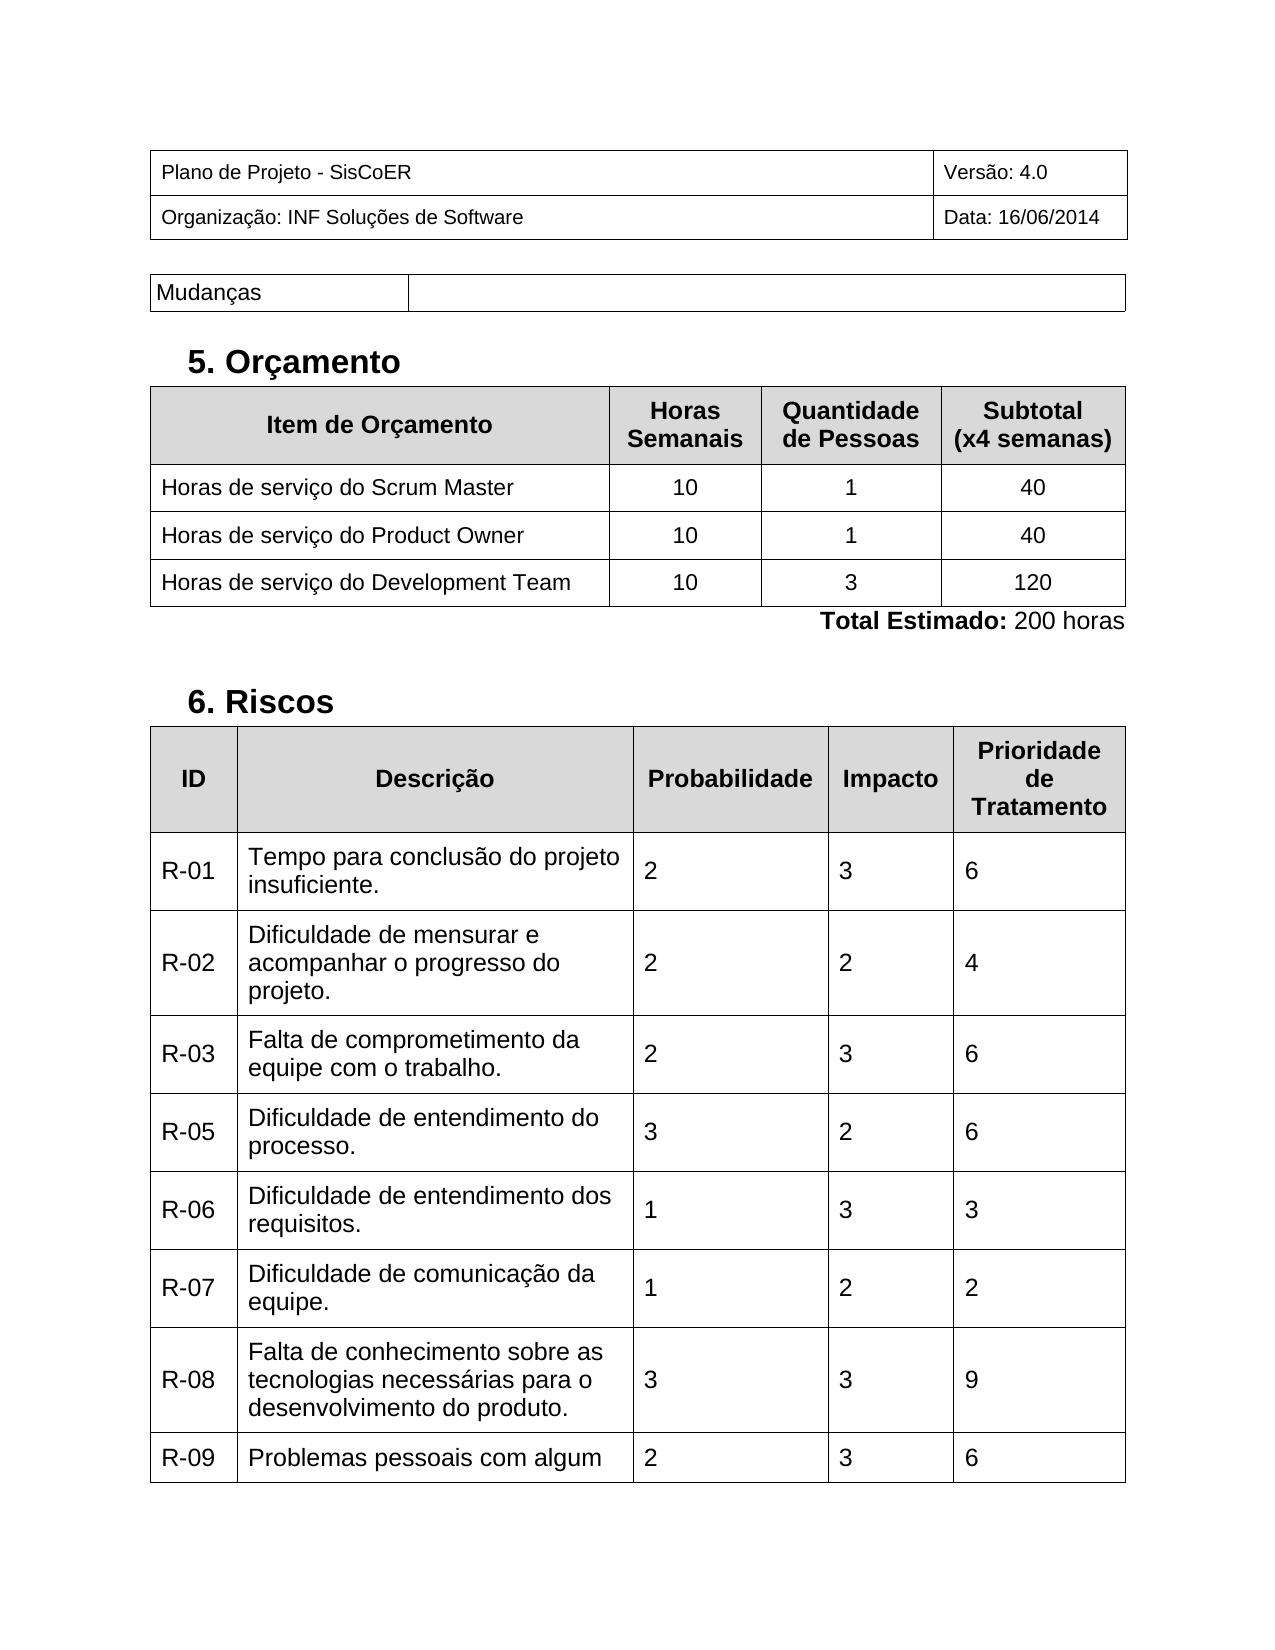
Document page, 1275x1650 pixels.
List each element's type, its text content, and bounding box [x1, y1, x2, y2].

table_cell 2 [829, 1250, 953, 1327]
table_cell Dificuldade de comunicação da equipe. [238, 1250, 633, 1327]
table_cell [409, 275, 1125, 311]
text Total Estimado: 200 horas [150, 607, 1125, 634]
table_cell R-09 [151, 1433, 237, 1482]
table_cell R-02 [151, 911, 237, 1015]
table_cell 1 [762, 512, 941, 559]
table_cell R-03 [151, 1016, 237, 1093]
table_cell Dificuldade de mensurar e acompanhar o progresso do projeto. [238, 911, 633, 1015]
table_cell Mudanças [151, 275, 408, 311]
table_header Horas Semanais [610, 387, 761, 464]
table_cell Falta de comprometimento da equipe com o trabalho. [238, 1016, 633, 1093]
table_cell 1 [634, 1172, 828, 1249]
table_cell Problemas pessoais com algum [238, 1433, 633, 1482]
table_cell 3 [762, 560, 941, 606]
table_header Subtotal (x4 semanas) [942, 387, 1125, 464]
table_cell 6 [954, 1016, 1125, 1093]
table_cell R-05 [151, 1094, 237, 1171]
table_header Probabilidade [634, 727, 828, 832]
table_cell 3 [829, 1016, 953, 1093]
table_header Prioridade de Tratamento [954, 727, 1125, 832]
table_cell 2 [634, 911, 828, 1015]
table_cell Falta de conhecimento sobre as tecnologias necessárias para o desenvolvimento do produto. [238, 1328, 633, 1432]
table_cell 4 [954, 911, 1125, 1015]
table_cell 2 [829, 911, 953, 1015]
table_cell 10 [610, 512, 761, 559]
table_cell 1 [762, 465, 941, 511]
table_header Quantidade de Pessoas [762, 387, 941, 464]
table_cell 10 [610, 560, 761, 606]
table_cell 3 [829, 1172, 953, 1249]
table_cell R-06 [151, 1172, 237, 1249]
table_cell 3 [954, 1172, 1125, 1249]
table_cell 3 [829, 1433, 953, 1482]
table_cell 3 [829, 1328, 953, 1432]
table_cell Horas de serviço do Development Team [151, 560, 609, 606]
table_cell 2 [634, 833, 828, 909]
table_header ID [151, 727, 237, 832]
table_cell 10 [610, 465, 761, 511]
table_cell 3 [634, 1328, 828, 1432]
table_cell R-08 [151, 1328, 237, 1432]
table_cell 6 [954, 1433, 1125, 1482]
table_cell 3 [829, 833, 953, 909]
table_cell 2 [829, 1094, 953, 1171]
table_cell Dificuldade de entendimento do processo. [238, 1094, 633, 1171]
table_cell 3 [634, 1094, 828, 1171]
table_cell 2 [634, 1433, 828, 1482]
table_cell 6 [954, 1094, 1125, 1171]
table_cell 120 [942, 560, 1125, 606]
table_cell R-07 [151, 1250, 237, 1327]
table_cell Dificuldade de entendimento dos requisitos. [238, 1172, 633, 1249]
table_header Item de Orçamento [151, 387, 609, 464]
list Orçamento [187, 343, 1125, 380]
table_cell 9 [954, 1328, 1125, 1432]
table_cell Horas de serviço do Product Owner [151, 512, 609, 559]
table_cell 2 [634, 1016, 828, 1093]
list Riscos [187, 683, 1125, 721]
table_cell 1 [634, 1250, 828, 1327]
table_header Impacto [829, 727, 953, 832]
table_cell Horas de serviço do Scrum Master [151, 465, 609, 511]
table_header Descrição [238, 727, 633, 832]
table_cell Tempo para conclusão do projeto insuficiente. [238, 833, 633, 909]
table_cell 40 [942, 512, 1125, 559]
table_cell 2 [954, 1250, 1125, 1327]
table_cell 6 [954, 833, 1125, 909]
table_cell 40 [942, 465, 1125, 511]
table_cell R-01 [151, 833, 237, 909]
